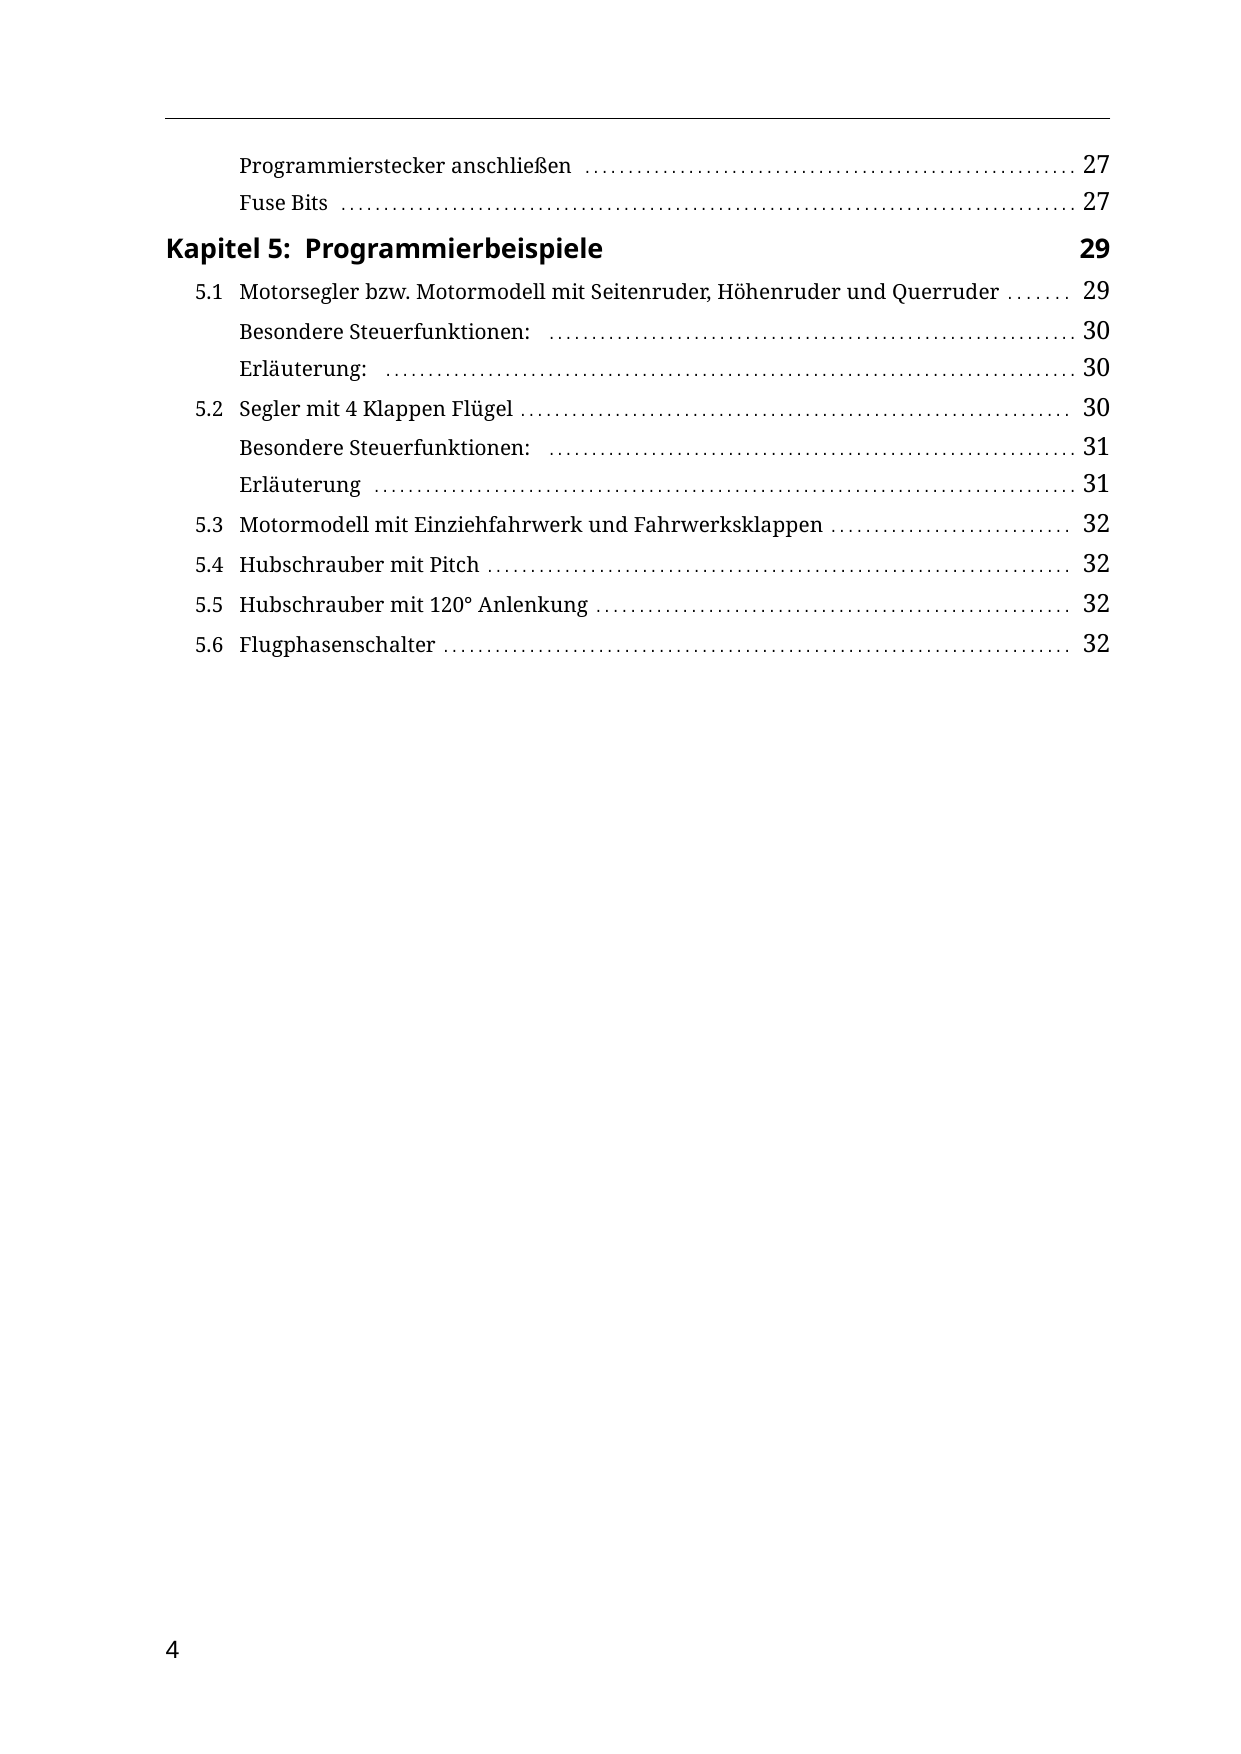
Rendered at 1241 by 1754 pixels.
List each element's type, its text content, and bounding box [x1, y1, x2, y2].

text Erläuterung 31 [239, 466, 1110, 500]
text Fuse Bits 27 [239, 184, 1110, 218]
text 5.1 Motorsegler bzw. Motormodell mit Seitenruder, Höhenruder und Querruder 29 [195, 273, 1110, 307]
text Erläuterung: 30 [239, 349, 1110, 383]
text 5.4 Hubschrauber mit Pitch 32 [195, 546, 1110, 580]
text Programmierstecker anschließen 27 [239, 147, 1110, 181]
text Kapitel 5: Programmierbeispiele 29 [165, 230, 1110, 267]
text 5.2 Segler mit 4 Klappen Flügel 30 [195, 389, 1110, 423]
text 5.5 Hubschrauber mit 120° Anlenkung 32 [195, 586, 1110, 620]
text 5.6 Flugphasenschalter 32 [195, 626, 1110, 660]
text 5.3 Motormodell mit Einziehfahrwerk und Fahrwerksklappen 32 [195, 506, 1110, 540]
text Besondere Steuerfunktionen: 31 [239, 429, 1110, 463]
text Besondere Steuerfunktionen: 30 [239, 313, 1110, 347]
